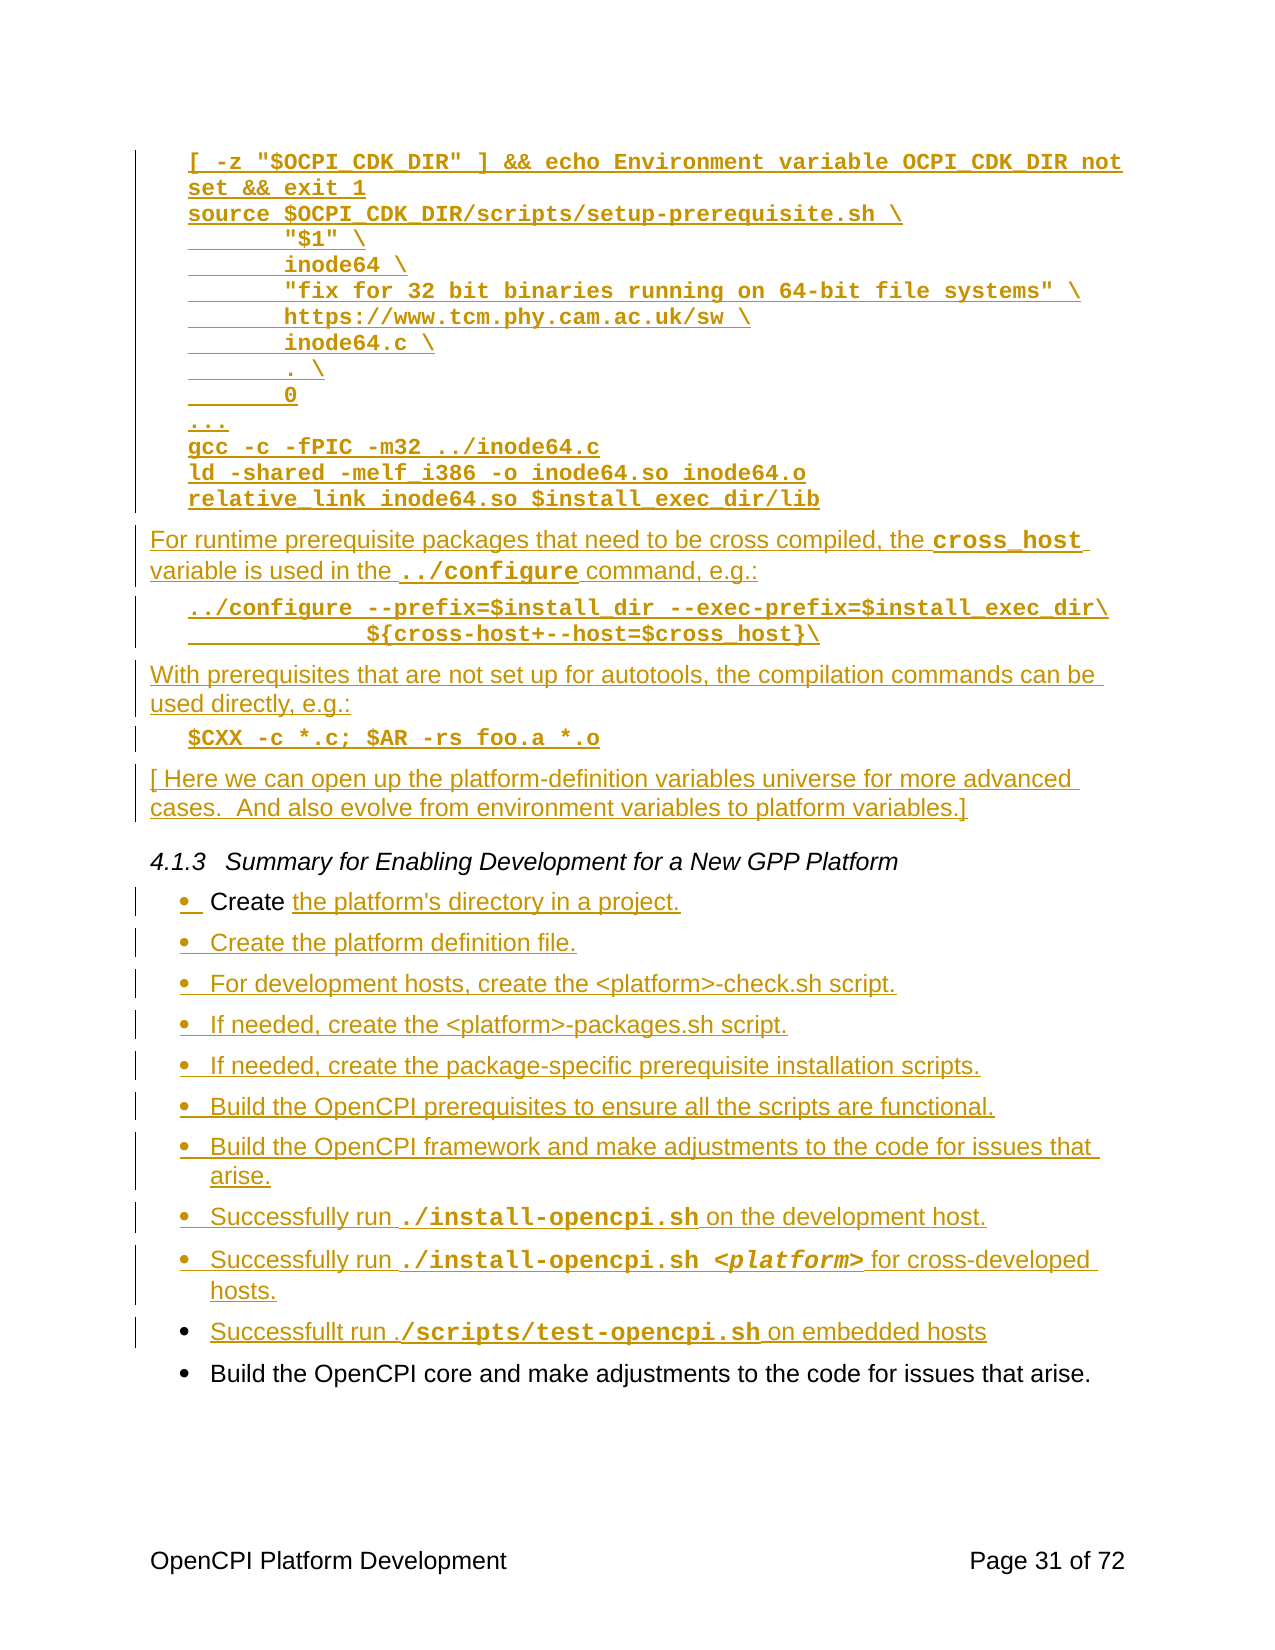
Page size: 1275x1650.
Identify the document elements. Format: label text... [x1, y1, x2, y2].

list Build the OpenCPI framework and make adjustments to the code for issues that arise. [180, 1132, 1125, 1190]
list Successfully run ./install-opencpi.sh on the development host. [180, 1202, 1125, 1233]
list Create the platform's directory in a project. [180, 887, 1125, 916]
text [ Here we can open up the platform-definition variables universe for more advanced cases. And also evolve from environment variables to platform variables.] [150, 764, 1125, 822]
list For development hosts, create the <platform>-check.sh script. [180, 969, 1125, 998]
subtitle Summary for Enabling Development for a New GPP Platform [150, 847, 1125, 875]
text ../configure --prefix=$install_dir --exec-prefix=$install_exec_dir\ ${cross-host+--host=$cross_host}\ [187, 596, 1237, 648]
text $CXX -c *.c; $AR -rs foo.a *.o [187, 726, 1125, 752]
list Successfully run ./install-opencpi.sh <platform> for cross-developed hosts. [180, 1245, 1125, 1304]
list Build the OpenCPI prerequisites to ensure all the scripts are functional. [180, 1092, 1125, 1120]
list If needed, create the <platform>-packages.sh script. [180, 1010, 1125, 1039]
list If needed, create the package-specific prerequisite installation scripts. [180, 1051, 1125, 1079]
text For runtime prerequisite packages that need to be cross compiled, the cross_host variable is used in the ../configure command, e.g.: [150, 525, 1125, 587]
list Successfullt run ./scripts/test-opencpi.sh on embedded hosts [180, 1317, 1125, 1347]
list Create the platform definition file. [180, 928, 1125, 957]
text [ -z "$OCPI_CDK_DIR" ] && echo Environment variable OCPI_CDK_DIR not set && exit 1 source $OCPI_CDK_DIR/scripts/setup-prerequisite.sh \ "$1" \ inode64 \ "fix for 32 bit binaries running on 64-bit file systems" \ https://www.tcm.phy.cam.ac.uk/sw \ inode64.c \ . \ 0 ... gcc -c -fPIC -m32 ../inode64.c ld -shared -melf_i386 -o inode64.so inode64.o relative_link inode64.so $install_exec_dir/lib [187, 150, 1125, 513]
text With prerequisites that are not set up for autotools, the compilation commands can be used directly, e.g.: [150, 660, 1125, 717]
list Build the OpenCPI core and make adjustments to the code for issues that arise. [180, 1359, 1125, 1388]
